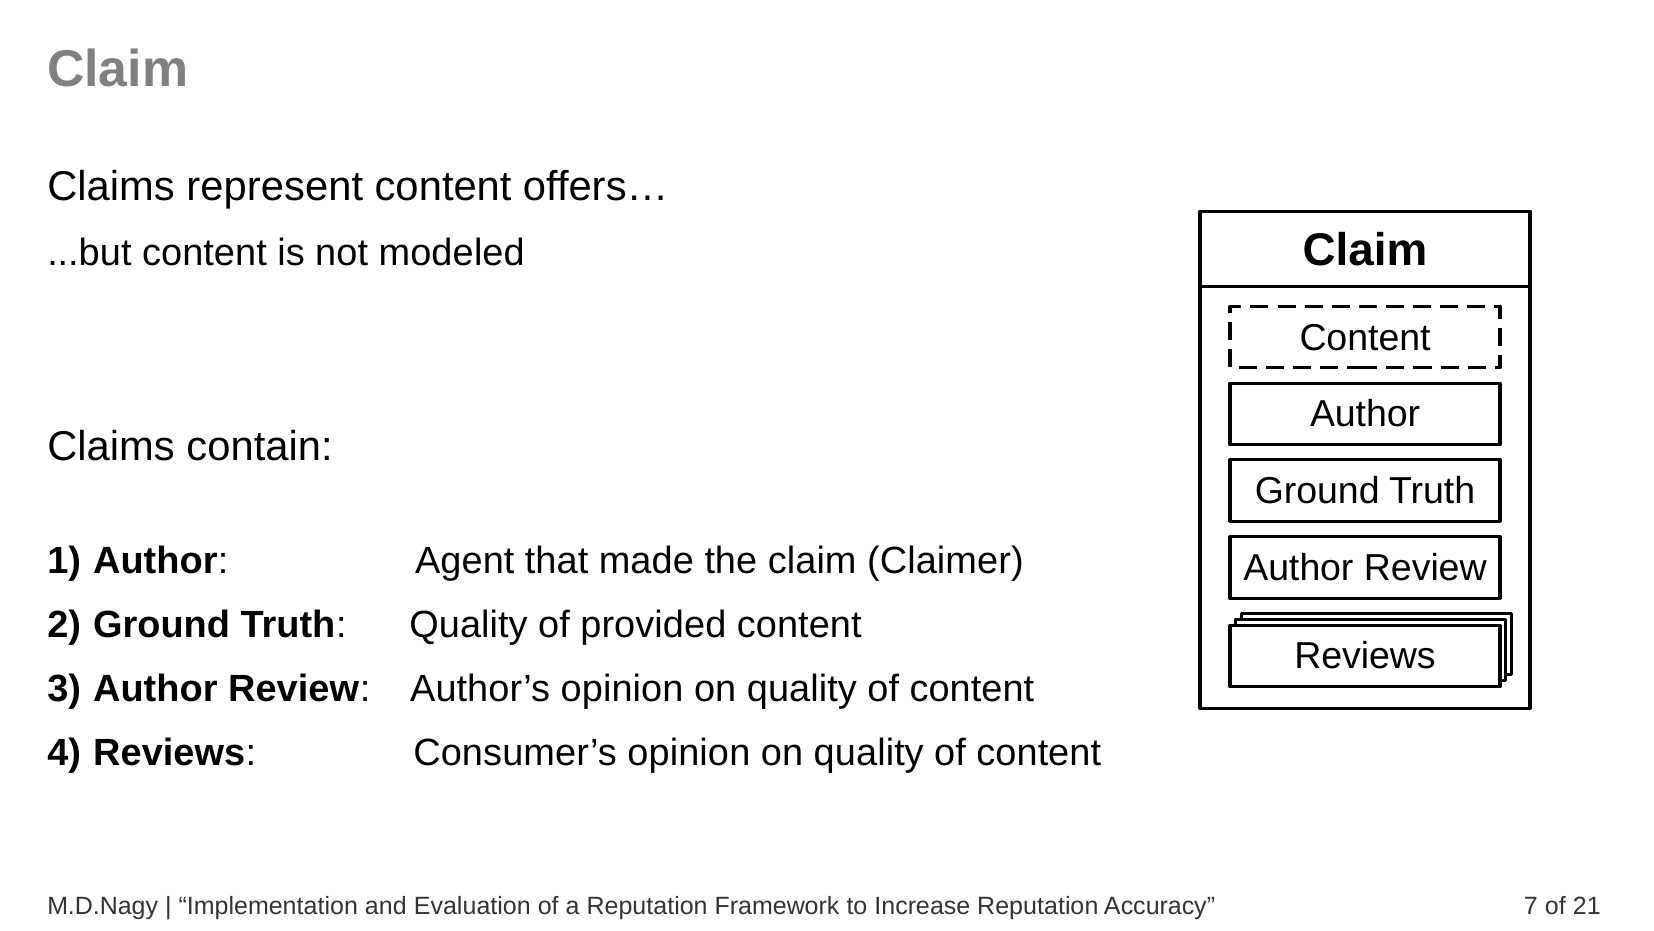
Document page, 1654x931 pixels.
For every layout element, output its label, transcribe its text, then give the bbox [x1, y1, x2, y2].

text_box Author [1230, 383, 1501, 445]
text_box Reviews [1235, 619, 1506, 681]
text_box Content [1230, 306, 1501, 368]
text_box Claim [1200, 211, 1531, 287]
title Claim [47, 39, 1471, 98]
text_box [1200, 287, 1531, 709]
list Claims represent content offers… ...but content is not modeled [47, 155, 1111, 324]
text_box Reviews [1230, 625, 1501, 687]
text_box Author Review [1230, 536, 1501, 599]
list Claims contain: Author: Agent that made the claim (Claimer) Ground Truth: Quality of provided content Author Review: Author’s opinion on quality of content Reviews: Consumer’s opinion on quality of content [47, 415, 1111, 802]
text_box Reviews [1241, 613, 1512, 675]
text_box Ground Truth [1230, 459, 1501, 522]
